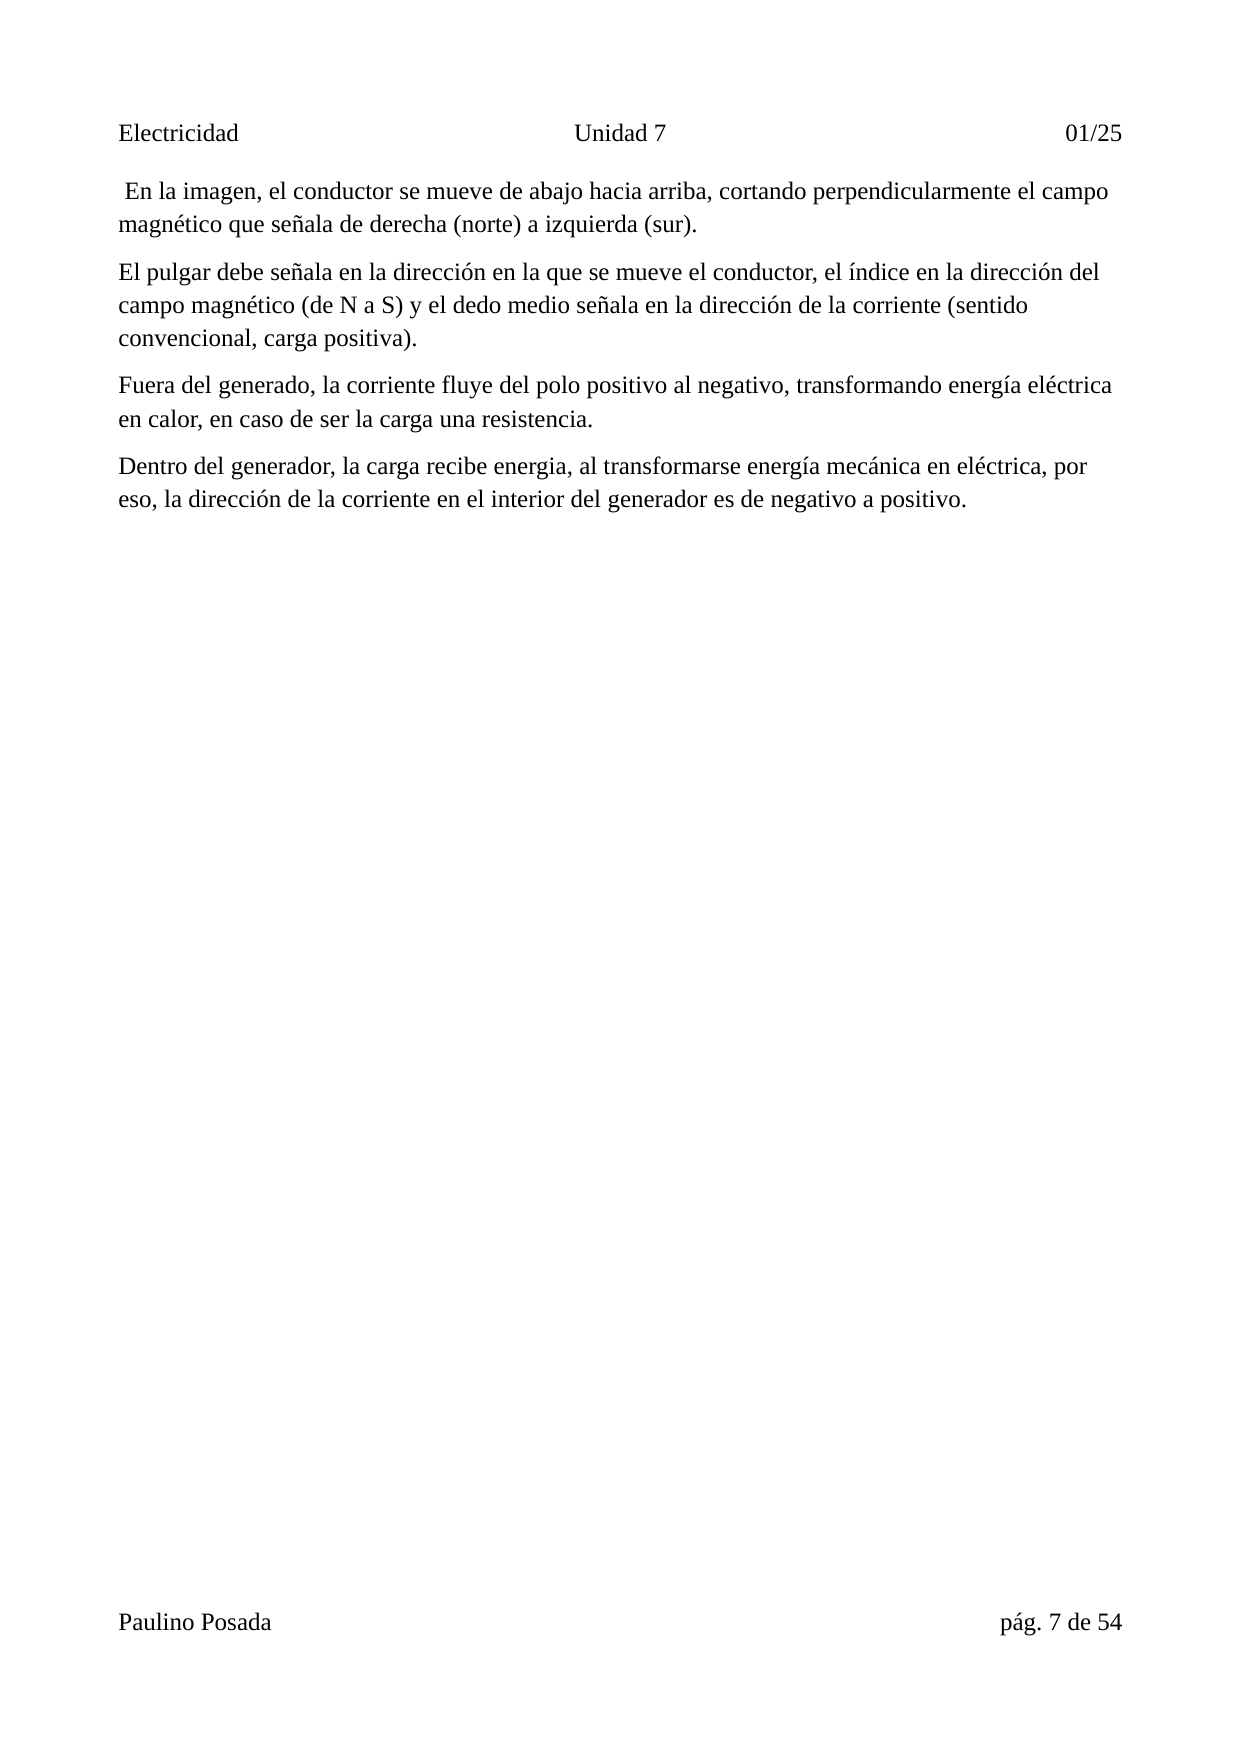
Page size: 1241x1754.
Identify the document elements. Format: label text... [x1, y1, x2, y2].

text Dentro del generador, la carga recibe energia, al transformarse energía mecánica en eléctrica, por eso, la dirección de la corriente en el interior del generador es de negativo a positivo. [118, 451, 1122, 513]
text En la imagen, el conductor se mueve de abajo hacia arriba, cortando perpendicularmente el campo magnético que señala de derecha (norte) a izquierda (sur). [118, 176, 1122, 238]
text Fuera del generado, la corriente fluye del polo positivo al negativo, transformando energía eléctrica en calor, en caso de ser la carga una resistencia. [118, 371, 1122, 432]
text El pulgar debe señala en la dirección en la que se mueve el conductor, el índice en la dirección del campo magnético (de N a S) y el dedo medio señala en la dirección de la corriente (sentido convencional, carga positiva). [118, 257, 1122, 352]
